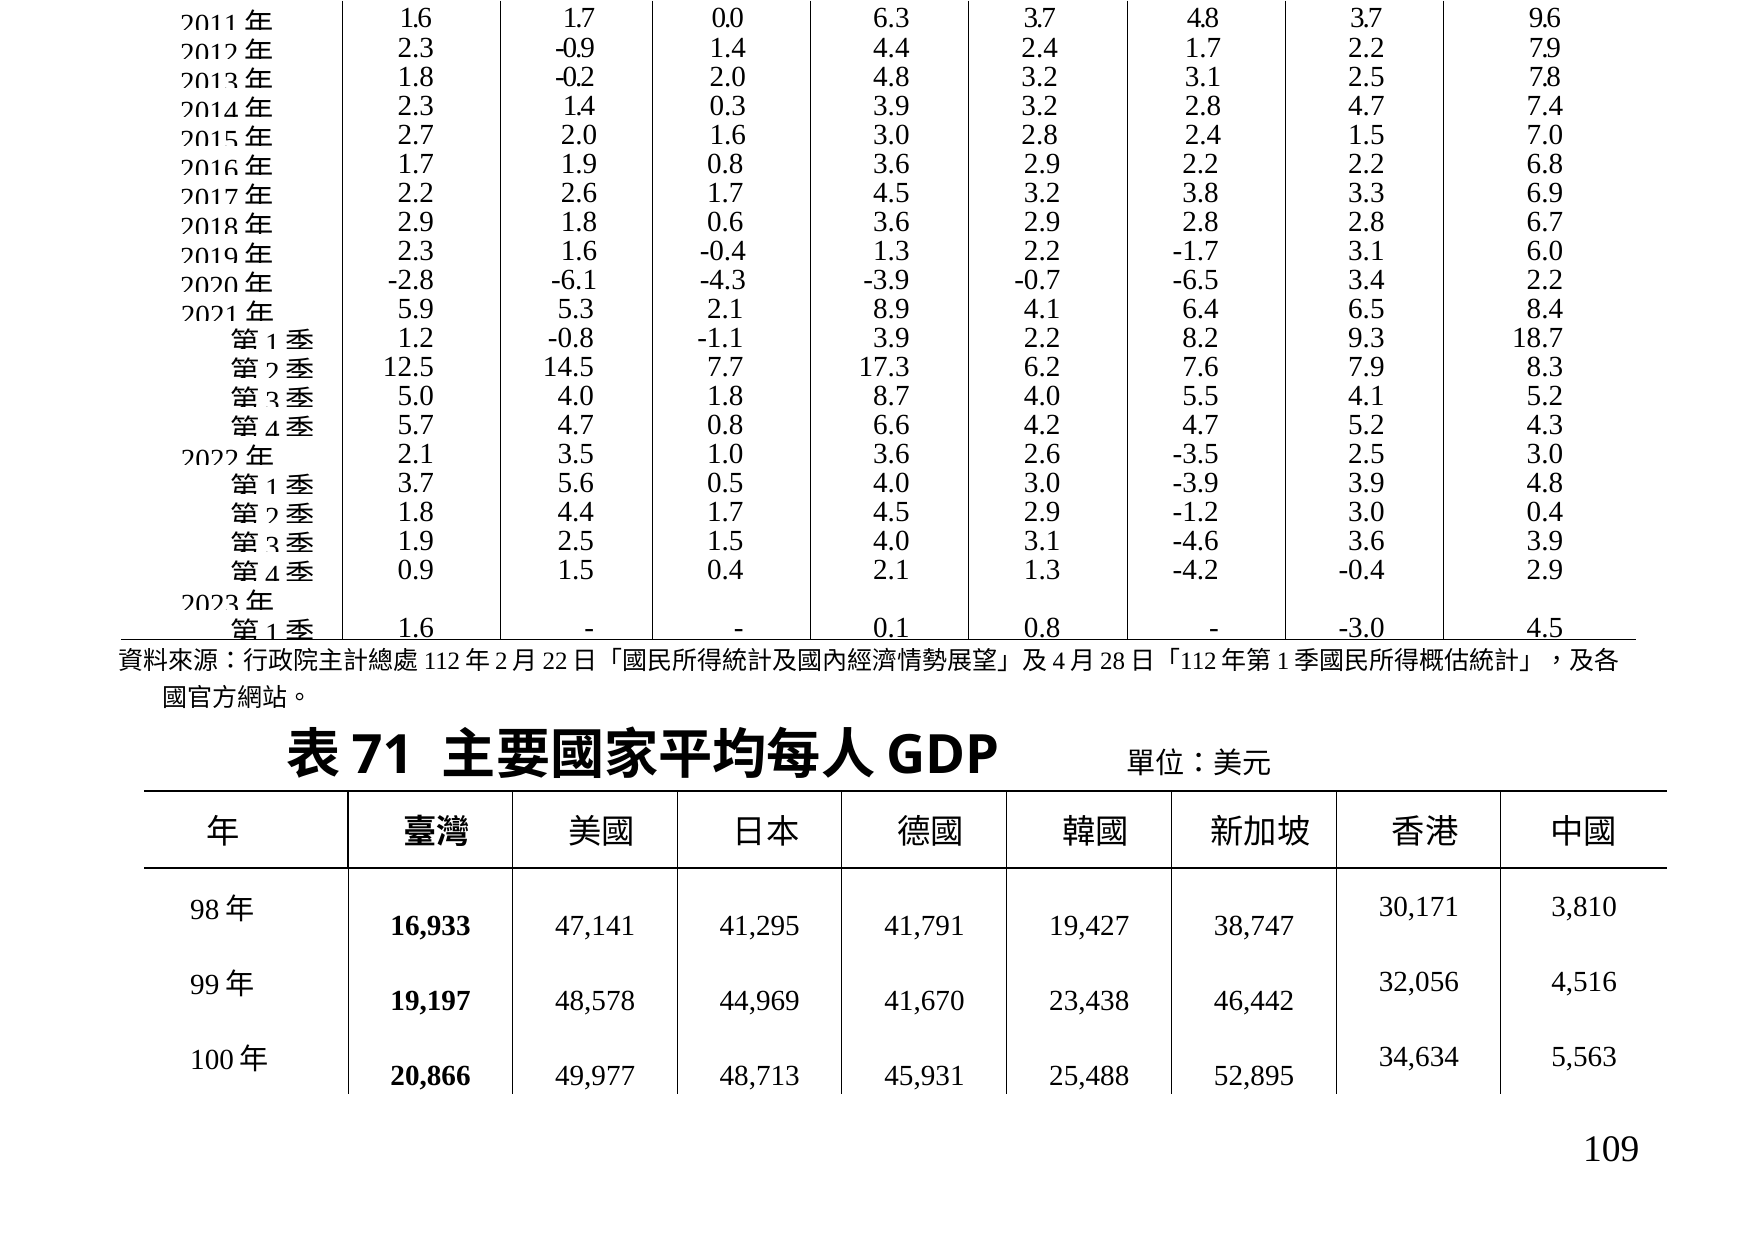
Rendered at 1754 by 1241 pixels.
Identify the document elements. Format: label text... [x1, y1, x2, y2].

table_header 日本 [678, 792, 841, 867]
table_cell -0.2 [501, 59, 652, 88]
table_cell 1.4 [653, 30, 810, 59]
table_cell 4.0 [811, 523, 968, 552]
table_cell 2.3 [343, 88, 500, 117]
table_cell 5.9 [343, 291, 500, 320]
table_cell 5.3 [501, 291, 652, 320]
table_cell 6.8 [1444, 146, 1636, 175]
table_cell 20,866 [349, 1019, 512, 1094]
table_cell 3.6 [811, 436, 968, 465]
table_cell 2.2 [1286, 146, 1443, 175]
table_cell 4.2 [969, 407, 1127, 436]
table_cell 4.0 [969, 378, 1127, 407]
table_header 新加坡 [1172, 792, 1336, 867]
table_cell 1.2 [343, 320, 500, 349]
table_cell 第2季 [121, 494, 342, 523]
table_cell 19,197 [349, 944, 512, 1019]
table_cell 2.0 [501, 117, 652, 146]
table_cell -4.6 [1128, 523, 1285, 552]
table_cell 4.5 [1444, 610, 1636, 639]
table_cell [1286, 581, 1443, 610]
table_cell 0.8 [653, 407, 810, 436]
table_cell 7.8 [1444, 59, 1636, 88]
table_cell -0.8 [501, 320, 652, 349]
table_cell 1.7 [653, 175, 810, 204]
table_cell 1.6 [501, 233, 652, 262]
table_cell -6.5 [1128, 262, 1285, 291]
table_cell 0.1 [811, 610, 968, 639]
table_cell 2.1 [811, 552, 968, 581]
table_header 德國 [842, 792, 1006, 867]
table_cell 2.9 [969, 204, 1127, 233]
table_cell 17.3 [811, 349, 968, 378]
table_cell 3.0 [811, 117, 968, 146]
table_cell [343, 581, 500, 610]
table_cell 第4季 [121, 552, 342, 581]
table_cell 2012年 [121, 30, 342, 59]
table_cell 3,810 [1501, 869, 1667, 944]
table_cell -0.4 [1286, 552, 1443, 581]
table_cell 2.4 [1128, 117, 1285, 146]
table_cell 第1季 [121, 465, 342, 494]
table_cell 2.3 [343, 233, 500, 262]
table_cell 0.9 [343, 552, 500, 581]
table_cell 4.5 [811, 494, 968, 523]
table_cell 44,969 [678, 944, 841, 1019]
table_cell 8.7 [811, 378, 968, 407]
table_cell 第1季 [121, 610, 342, 639]
table_header 美國 [513, 792, 677, 867]
table_cell 2.6 [501, 175, 652, 204]
table_cell 2016年 [121, 146, 342, 175]
table_cell 8.4 [1444, 291, 1636, 320]
table_cell 0.6 [653, 204, 810, 233]
table_cell 14.5 [501, 349, 652, 378]
table_cell 1.9 [343, 523, 500, 552]
table_cell 5.5 [1128, 378, 1285, 407]
table_cell 7.6 [1128, 349, 1285, 378]
table_cell 1.6 [653, 117, 810, 146]
table_cell 25,488 [1007, 1019, 1171, 1094]
table_cell 3.1 [969, 523, 1127, 552]
table_cell 2.5 [1286, 59, 1443, 88]
table_cell -0.7 [969, 262, 1127, 291]
table_cell 1.5 [501, 552, 652, 581]
table_cell 41,295 [678, 869, 841, 944]
table_cell 1.4 [501, 88, 652, 117]
table_cell 7.9 [1286, 349, 1443, 378]
table_cell 3.8 [1128, 175, 1285, 204]
table_cell 0.5 [653, 465, 810, 494]
table_cell 3.2 [969, 175, 1127, 204]
table_cell 34,634 [1337, 1019, 1500, 1094]
table_cell 4.8 [1128, 1, 1285, 30]
table_cell 6.0 [1444, 233, 1636, 262]
table_cell 4.0 [501, 378, 652, 407]
table_cell 1.7 [501, 1, 652, 30]
table_cell 5.7 [343, 407, 500, 436]
table_cell 6.2 [969, 349, 1127, 378]
table_cell 2.2 [969, 233, 1127, 262]
table_cell 47,141 [513, 869, 677, 944]
table_cell 2020年 [121, 262, 342, 291]
table_cell 98年 [144, 869, 348, 944]
table_cell 2.8 [1128, 204, 1285, 233]
table_cell 7.9 [1444, 30, 1636, 59]
table_cell 1.7 [1128, 30, 1285, 59]
table_cell -6.1 [501, 262, 652, 291]
table_cell -1.2 [1128, 494, 1285, 523]
table_cell [1128, 581, 1285, 610]
table_cell 2018年 [121, 204, 342, 233]
table_cell 2014年 [121, 88, 342, 117]
table_cell -4.3 [653, 262, 810, 291]
table_cell 7.7 [653, 349, 810, 378]
table_cell 6.4 [1128, 291, 1285, 320]
table_cell 0.0 [653, 1, 810, 30]
table_cell -4.2 [1128, 552, 1285, 581]
table_cell - [1128, 610, 1285, 639]
table_cell 2.9 [343, 204, 500, 233]
table_cell 3.1 [1128, 59, 1285, 88]
table_cell 3.4 [1286, 262, 1443, 291]
table_cell 2019年 [121, 233, 342, 262]
table_cell 2.9 [969, 146, 1127, 175]
table_cell [969, 581, 1127, 610]
table_cell 30,171 [1337, 869, 1500, 944]
table_cell 2.8 [1286, 204, 1443, 233]
table_cell 2.4 [969, 30, 1127, 59]
table_cell 32,056 [1337, 944, 1500, 1019]
table_cell 7.0 [1444, 117, 1636, 146]
table_cell 3.1 [1286, 233, 1443, 262]
table_cell 3.5 [501, 436, 652, 465]
table_cell 4.1 [969, 291, 1127, 320]
table_cell 3.7 [1286, 1, 1443, 30]
table_cell 9.6 [1444, 1, 1636, 30]
table_cell [501, 581, 652, 610]
table_cell -0.4 [653, 233, 810, 262]
table_cell 46,442 [1172, 944, 1336, 1019]
table_cell 3.6 [1286, 523, 1443, 552]
table_cell 38,747 [1172, 869, 1336, 944]
table_cell 2.5 [501, 523, 652, 552]
table_header 臺灣 [349, 792, 512, 867]
table_cell 2.0 [653, 59, 810, 88]
table_cell 4,516 [1501, 944, 1667, 1019]
table_cell 2.8 [969, 117, 1127, 146]
table_cell 3.9 [1444, 523, 1636, 552]
table_cell 9.3 [1286, 320, 1443, 349]
table_cell 4.7 [1286, 88, 1443, 117]
table_cell 4.1 [1286, 378, 1443, 407]
table_cell 5.2 [1444, 378, 1636, 407]
table_cell 5,563 [1501, 1019, 1667, 1094]
table_cell 8.9 [811, 291, 968, 320]
table_cell 8.3 [1444, 349, 1636, 378]
table_cell 2.9 [969, 494, 1127, 523]
table_cell 1.8 [653, 378, 810, 407]
table_cell 5.0 [343, 378, 500, 407]
table_cell 3.0 [1444, 436, 1636, 465]
table_cell 1.0 [653, 436, 810, 465]
table_cell 第2季 [121, 349, 342, 378]
table_cell 2.1 [343, 436, 500, 465]
table_cell 4.3 [1444, 407, 1636, 436]
table_cell 4.7 [501, 407, 652, 436]
table_header 中國 [1501, 792, 1667, 867]
table_cell 3.9 [1286, 465, 1443, 494]
table_cell 8.2 [1128, 320, 1285, 349]
table_cell 41,791 [842, 869, 1006, 944]
table_cell 16,933 [349, 869, 512, 944]
table_cell 99年 [144, 944, 348, 1019]
table_cell 0.4 [653, 552, 810, 581]
table_cell 2.7 [343, 117, 500, 146]
table_cell -3.5 [1128, 436, 1285, 465]
table_cell 第3季 [121, 378, 342, 407]
table_cell 3.7 [969, 1, 1127, 30]
table_cell 1.5 [653, 523, 810, 552]
table_cell 5.6 [501, 465, 652, 494]
table_cell 2011年 [121, 1, 342, 30]
table_cell 3.9 [811, 320, 968, 349]
table_cell 6.6 [811, 407, 968, 436]
table_cell 3.3 [1286, 175, 1443, 204]
table_cell 18.7 [1444, 320, 1636, 349]
table_cell 3.0 [969, 465, 1127, 494]
table_cell 6.5 [1286, 291, 1443, 320]
table_cell 23,438 [1007, 944, 1171, 1019]
table_cell 2015年 [121, 117, 342, 146]
table_cell 52,895 [1172, 1019, 1336, 1094]
table_cell -1.1 [653, 320, 810, 349]
table_header 韓國 [1007, 792, 1171, 867]
table_cell 1.5 [1286, 117, 1443, 146]
table_cell - [653, 610, 810, 639]
table_cell - [501, 610, 652, 639]
table_cell 0.8 [969, 610, 1127, 639]
table_cell 49,977 [513, 1019, 677, 1094]
table_cell 19,427 [1007, 869, 1171, 944]
table_cell 1.8 [343, 59, 500, 88]
table_cell 41,670 [842, 944, 1006, 1019]
table_cell 3.6 [811, 146, 968, 175]
table_cell 第1季 [121, 320, 342, 349]
table_cell 3.7 [343, 465, 500, 494]
table_cell -3.9 [811, 262, 968, 291]
table_cell 1.7 [653, 494, 810, 523]
table_cell 3.2 [969, 59, 1127, 88]
table_cell 6.9 [1444, 175, 1636, 204]
table_cell 3.9 [811, 88, 968, 117]
table_cell 第3季 [121, 523, 342, 552]
table_cell 4.4 [811, 30, 968, 59]
table_cell 2.2 [1444, 262, 1636, 291]
table_cell 2.8 [1128, 88, 1285, 117]
table_cell 12.5 [343, 349, 500, 378]
table_cell 2.1 [653, 291, 810, 320]
table_cell 1.3 [969, 552, 1127, 581]
table_cell 48,578 [513, 944, 677, 1019]
table_cell 1.7 [343, 146, 500, 175]
table_cell 2023年 [121, 581, 342, 610]
table_cell 2013年 [121, 59, 342, 88]
table_cell 4.8 [811, 59, 968, 88]
table_cell 3.0 [1286, 494, 1443, 523]
table_cell 2.6 [969, 436, 1127, 465]
text 資料來源：行政院主計總處112年2月22日「國民所得統計及國內經濟情勢展望」及4月28日「112年第1季國民所得概估統計」，及各國官方網站。 [118, 640, 1639, 715]
table_cell 1.6 [343, 610, 500, 639]
table_cell 4.0 [811, 465, 968, 494]
table_header 香港 [1337, 792, 1500, 867]
table_cell -2.8 [343, 262, 500, 291]
table_cell 1.9 [501, 146, 652, 175]
table_cell 4.7 [1128, 407, 1285, 436]
table_cell 7.4 [1444, 88, 1636, 117]
subtitle 表71 主要國家平均每人GDP 單位：美元 [103, 715, 1639, 790]
table_cell 100年 [144, 1019, 348, 1094]
table_cell 2.2 [969, 320, 1127, 349]
table_cell [1444, 581, 1636, 610]
table_cell 0.8 [653, 146, 810, 175]
table_cell 4.5 [811, 175, 968, 204]
table_cell 2017年 [121, 175, 342, 204]
table_cell 2.2 [1128, 146, 1285, 175]
table_cell 4.8 [1444, 465, 1636, 494]
table_cell 2.3 [343, 30, 500, 59]
table_cell 5.2 [1286, 407, 1443, 436]
table_cell 4.4 [501, 494, 652, 523]
table_cell 2022年 [121, 436, 342, 465]
table_cell 2.9 [1444, 552, 1636, 581]
table_cell 2.2 [343, 175, 500, 204]
table_cell -0.9 [501, 30, 652, 59]
table_cell [653, 581, 810, 610]
table_cell 3.2 [969, 88, 1127, 117]
table_cell 0.3 [653, 88, 810, 117]
table_cell 第4季 [121, 407, 342, 436]
table_cell 0.4 [1444, 494, 1636, 523]
table_cell 2021年 [121, 291, 342, 320]
table_cell -3.0 [1286, 610, 1443, 639]
table_cell -3.9 [1128, 465, 1285, 494]
table_cell 1.3 [811, 233, 968, 262]
table_cell 6.3 [811, 1, 968, 30]
table_cell [811, 581, 968, 610]
table_cell 45,931 [842, 1019, 1006, 1094]
table_header 年 [144, 792, 347, 867]
table_cell 3.6 [811, 204, 968, 233]
table_cell 48,713 [678, 1019, 841, 1094]
table_cell -1.7 [1128, 233, 1285, 262]
table_cell 1.8 [501, 204, 652, 233]
table_cell 6.7 [1444, 204, 1636, 233]
table_cell 1.6 [343, 1, 500, 30]
table_cell 2.2 [1286, 30, 1443, 59]
table_cell 2.5 [1286, 436, 1443, 465]
table_cell 1.8 [343, 494, 500, 523]
